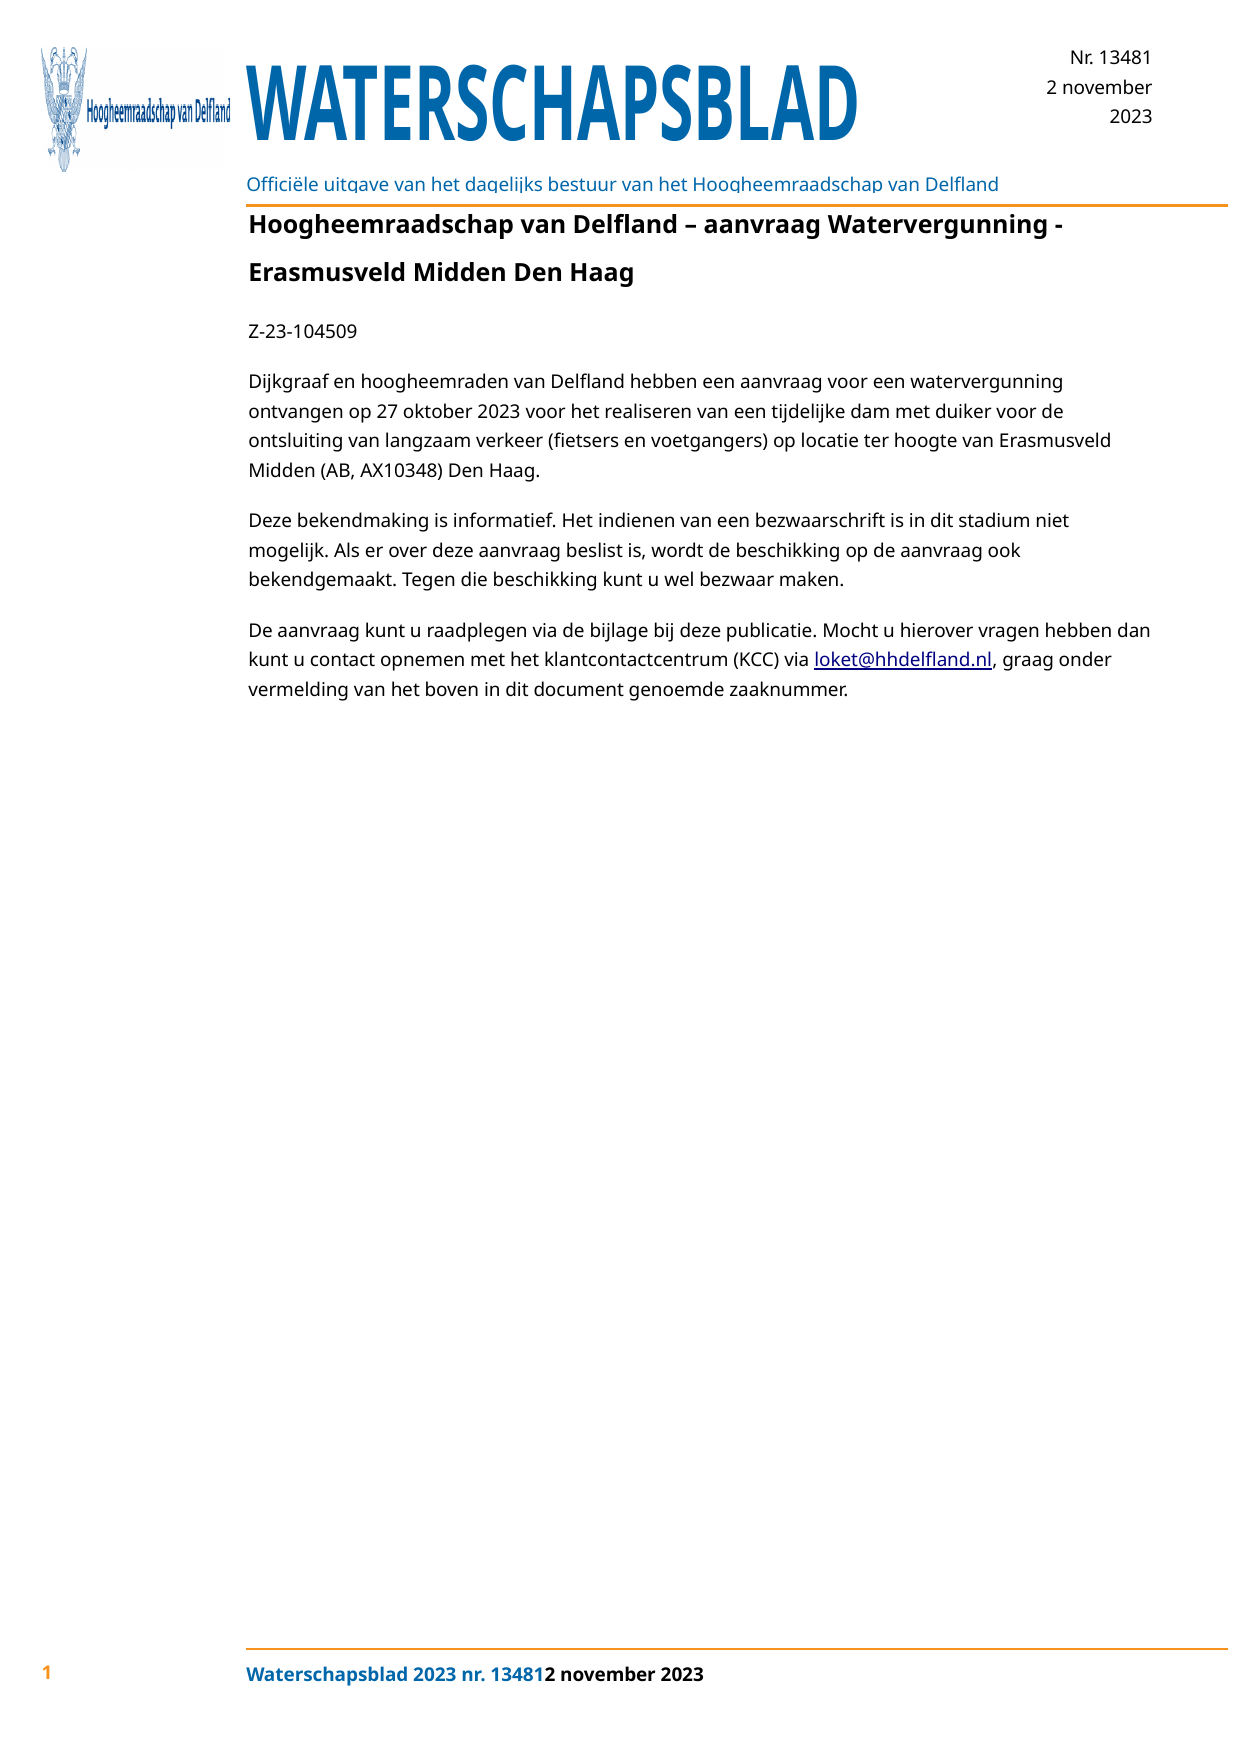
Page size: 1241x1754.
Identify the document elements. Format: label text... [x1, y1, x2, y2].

text Dijkgraaf en hoogheemraden van Delfland hebben een aanvraag voor een watervergunning ontvangen op 27 oktober 2023 voor het realiseren van een tijdelijke dam met duiker voor de ontsluiting van langzaam verkeer (fietsers en voetgangers) op locatie ter hoogte van Erasmusveld Midden (AB, AX10348) Den Haag. [248, 368, 1152, 483]
text Hoogheemraadschap van Delfland – aanvraag Watervergunning - Erasmusveld Midden Den Haag [248, 207, 1152, 288]
text Deze bekendmaking is informatief. Het indienen van een bezwaarschrift is in dit stadium niet mogelijk. Als er over deze aanvraag beslist is, wordt de beschikking op de aanvraag ook bekendgemaakt. Tegen die beschikking kunt u wel bezwaar maken. [248, 507, 1152, 592]
text Z-23-104509 [248, 318, 1152, 344]
text De aanvraag kunt u raadplegen via de bijlage bij deze publicatie. Mocht u hierover vragen hebben dan kunt u contact opnemen met het klantcontactcentrum (KCC) via loket@hhdelfland.nl, graag onder vermelding van het boven in dit document genoemde zaaknummer. [248, 617, 1152, 702]
picture [41, 47, 231, 172]
